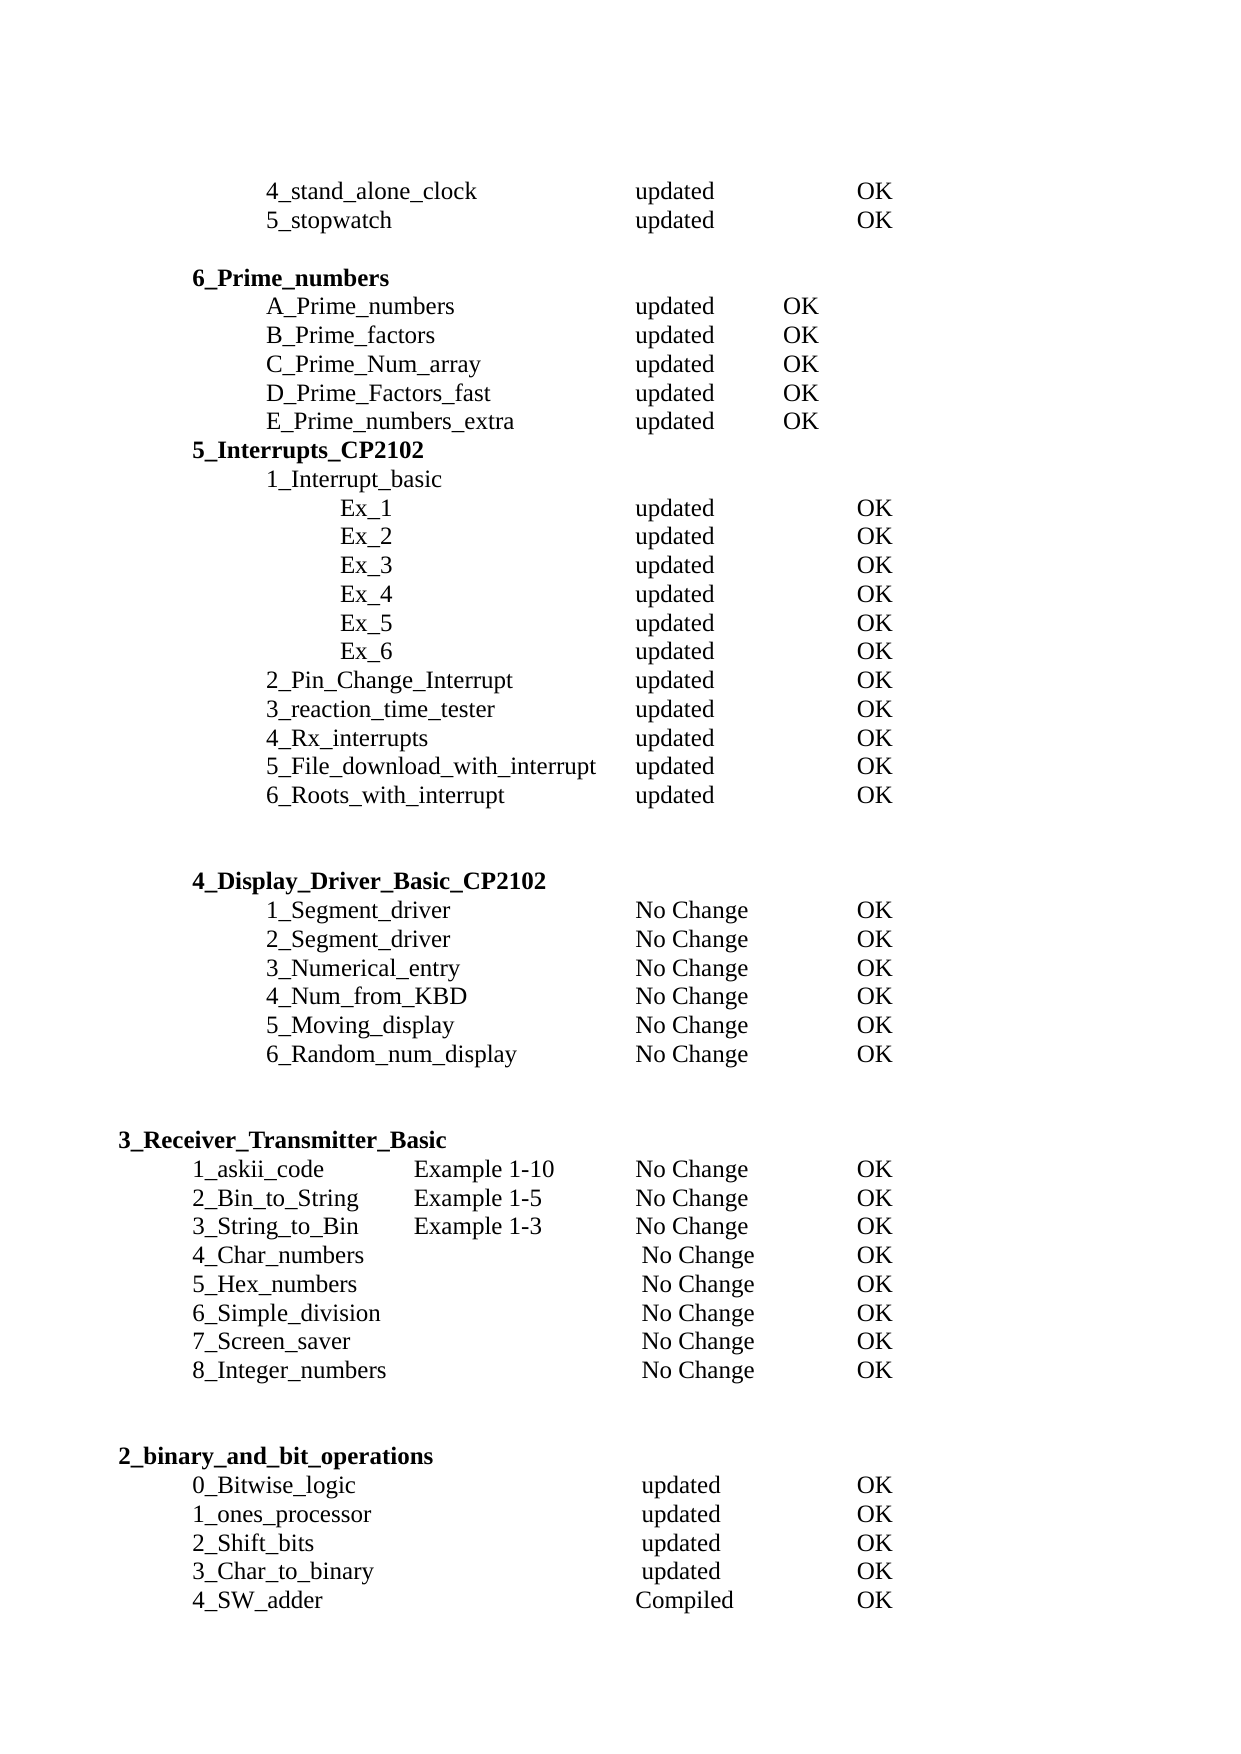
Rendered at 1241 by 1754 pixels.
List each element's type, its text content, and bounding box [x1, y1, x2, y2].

text 3_String_to_Bin Example 1-3 No Change OK [118, 1211, 1122, 1240]
text 2_binary_and_bit_operations [118, 1441, 1122, 1470]
text Ex_5 updated OK [118, 608, 1122, 636]
text E_Prime_numbers_extra updated OK [118, 406, 1122, 435]
text 2_Segment_driver No Change OK [118, 924, 1122, 953]
text 3_reaction_time_tester updated OK [118, 694, 1122, 723]
text A_Prime_numbers updated OK [118, 291, 1122, 320]
text 4_Char_numbers No Change OK [118, 1240, 1122, 1269]
text Ex_2 updated OK [118, 521, 1122, 550]
text 2_Bin_to_String Example 1-5 No Change OK [118, 1183, 1122, 1211]
text 5_stopwatch updated OK [118, 205, 1122, 234]
text 7_Screen_saver No Change OK [118, 1326, 1122, 1355]
text 5_Moving_display No Change OK [118, 1010, 1122, 1039]
text Ex_4 updated OK [118, 579, 1122, 608]
text 1_ones_processor updated OK [118, 1499, 1122, 1528]
text 0_Bitwise_logic updated OK [118, 1470, 1122, 1499]
text 6_Random_num_display No Change OK [118, 1039, 1122, 1068]
text 4_Num_from_KBD No Change OK [118, 981, 1122, 1010]
text 6_Simple_division No Change OK [118, 1298, 1122, 1326]
text 1_Interrupt_basic [118, 464, 1122, 493]
text 3_Numerical_entry No Change OK [118, 953, 1122, 981]
text 4_stand_alone_clock updated OK [118, 176, 1122, 205]
text Ex_1 updated OK [118, 493, 1122, 521]
text 5_File_download_with_interrupt updated OK [118, 751, 1122, 780]
text 2_Shift_bits updated OK [118, 1528, 1122, 1556]
text Ex_3 updated OK [118, 550, 1122, 579]
text 4_SW_adder Compiled OK [118, 1585, 1122, 1614]
text B_Prime_factors updated OK [118, 320, 1122, 349]
text 4_Display_Driver_Basic_CP2102 [118, 866, 1122, 895]
text C_Prime_Num_array updated OK [118, 349, 1122, 378]
text 8_Integer_numbers No Change OK [118, 1355, 1122, 1384]
text D_Prime_Factors_fast updated OK [118, 378, 1122, 406]
text 6_Roots_with_interrupt updated OK [118, 780, 1122, 809]
text 5_Interrupts_CP2102 [118, 435, 1122, 464]
text 4_Rx_interrupts updated OK [118, 723, 1122, 751]
text 1_askii_code Example 1-10 No Change OK [118, 1154, 1122, 1183]
text 1_Segment_driver No Change OK [118, 895, 1122, 924]
text 5_Hex_numbers No Change OK [118, 1269, 1122, 1298]
text Ex_6 updated OK [118, 636, 1122, 665]
text 3_Char_to_binary updated OK [118, 1556, 1122, 1585]
text 6_Prime_numbers [118, 263, 1122, 291]
text 2_Pin_Change_Interrupt updated OK [118, 665, 1122, 694]
text 3_Receiver_Transmitter_Basic [118, 1125, 1122, 1154]
